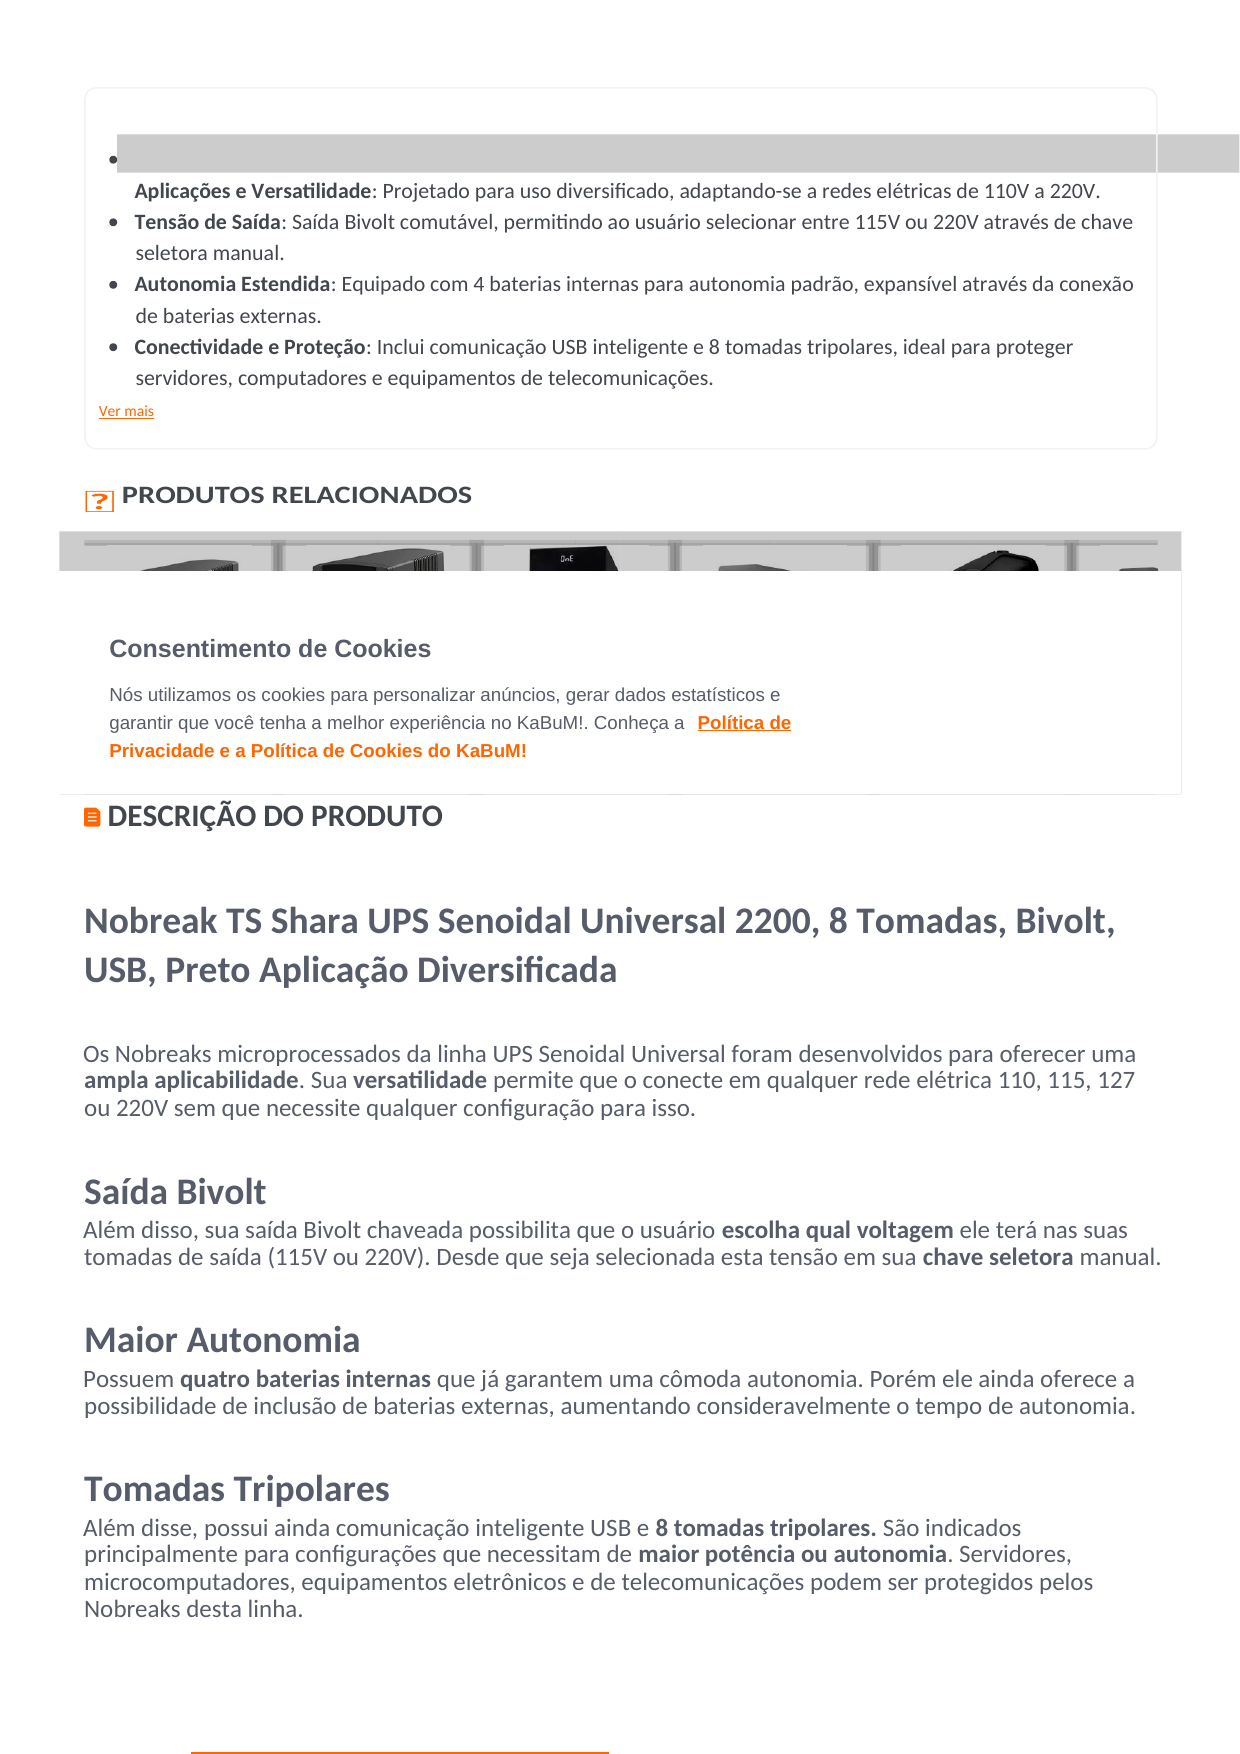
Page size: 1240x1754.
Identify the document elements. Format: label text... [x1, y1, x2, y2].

text Autonomia Estendida: Equipado com 4 baterias internas para autonomia padrão, expansível através da conexão de baterias externas. [134, 271, 1153, 328]
text DESCRIÇÃO DO PRODUTO [84, 796, 1167, 834]
text Os Nobreaks microprocessados da linha UPS Senoidal Universal foram desenvolvidos para oferecer uma ampla aplicabilidade. Sua versatilidade permite que o conecte em qualquer rede elétrica 110, 115, 127 ou 220V sem que necessite qualquer configuração para isso. [83, 1040, 1167, 1123]
subtitle Maior Autonomia [84, 1316, 1167, 1362]
text Tensão de Saída: Saída Bivolt comutável, permitindo ao usuário selecionar entre 115V ou 220V através de chave seletora manual. [134, 208, 1153, 266]
subtitle Nobreak TS Shara UPS Senoidal Universal 2200, 8 Tomadas, Bivolt, USB, Preto Aplicação Diversificada [84, 897, 1167, 992]
text Aplicações e Versatilidade: Projetado para uso diversificado, adaptando-se a redes elétricas de 110V a 220V. [134, 173, 1153, 204]
text Conectividade e Proteção: Inclui comunicação USB inteligente e 8 tomadas tripolares, ideal para proteger servidores, computadores e equipamentos de telecomunicações. [134, 333, 1153, 391]
subtitle Tomadas Tripolares [84, 1465, 1167, 1511]
text Além disso, sua saída Bivolt chaveada possibilita que o usuário escolha qual voltagem ele terá nas suas tomadas de saída (115V ou 220V). Desde que seja selecionada esta tensão em sua chave seletora manual. [83, 1217, 1167, 1271]
text Possuem quatro baterias internas que já garantem uma cômoda autonomia. Porém ele ainda oferece a possibilidade de inclusão de baterias externas, aumentando consideravelmente o tempo de autonomia. [83, 1365, 1167, 1420]
subtitle Saída Bivolt [84, 1168, 1167, 1213]
text [134, 126, 1153, 134]
text Ver mais [98, 401, 1156, 421]
text [1158, 401, 1167, 421]
text Além disse, possui ainda comunicação inteligente USB e 8 tomadas tripolares. São indicados principalmente para configurações que necessitam de maior potência ou autonomia. Servidores, microcomputadores, equipamentos eletrônicos e de telecomunicações podem ser protegidos pelos Nobreaks desta linha. [83, 1514, 1167, 1624]
